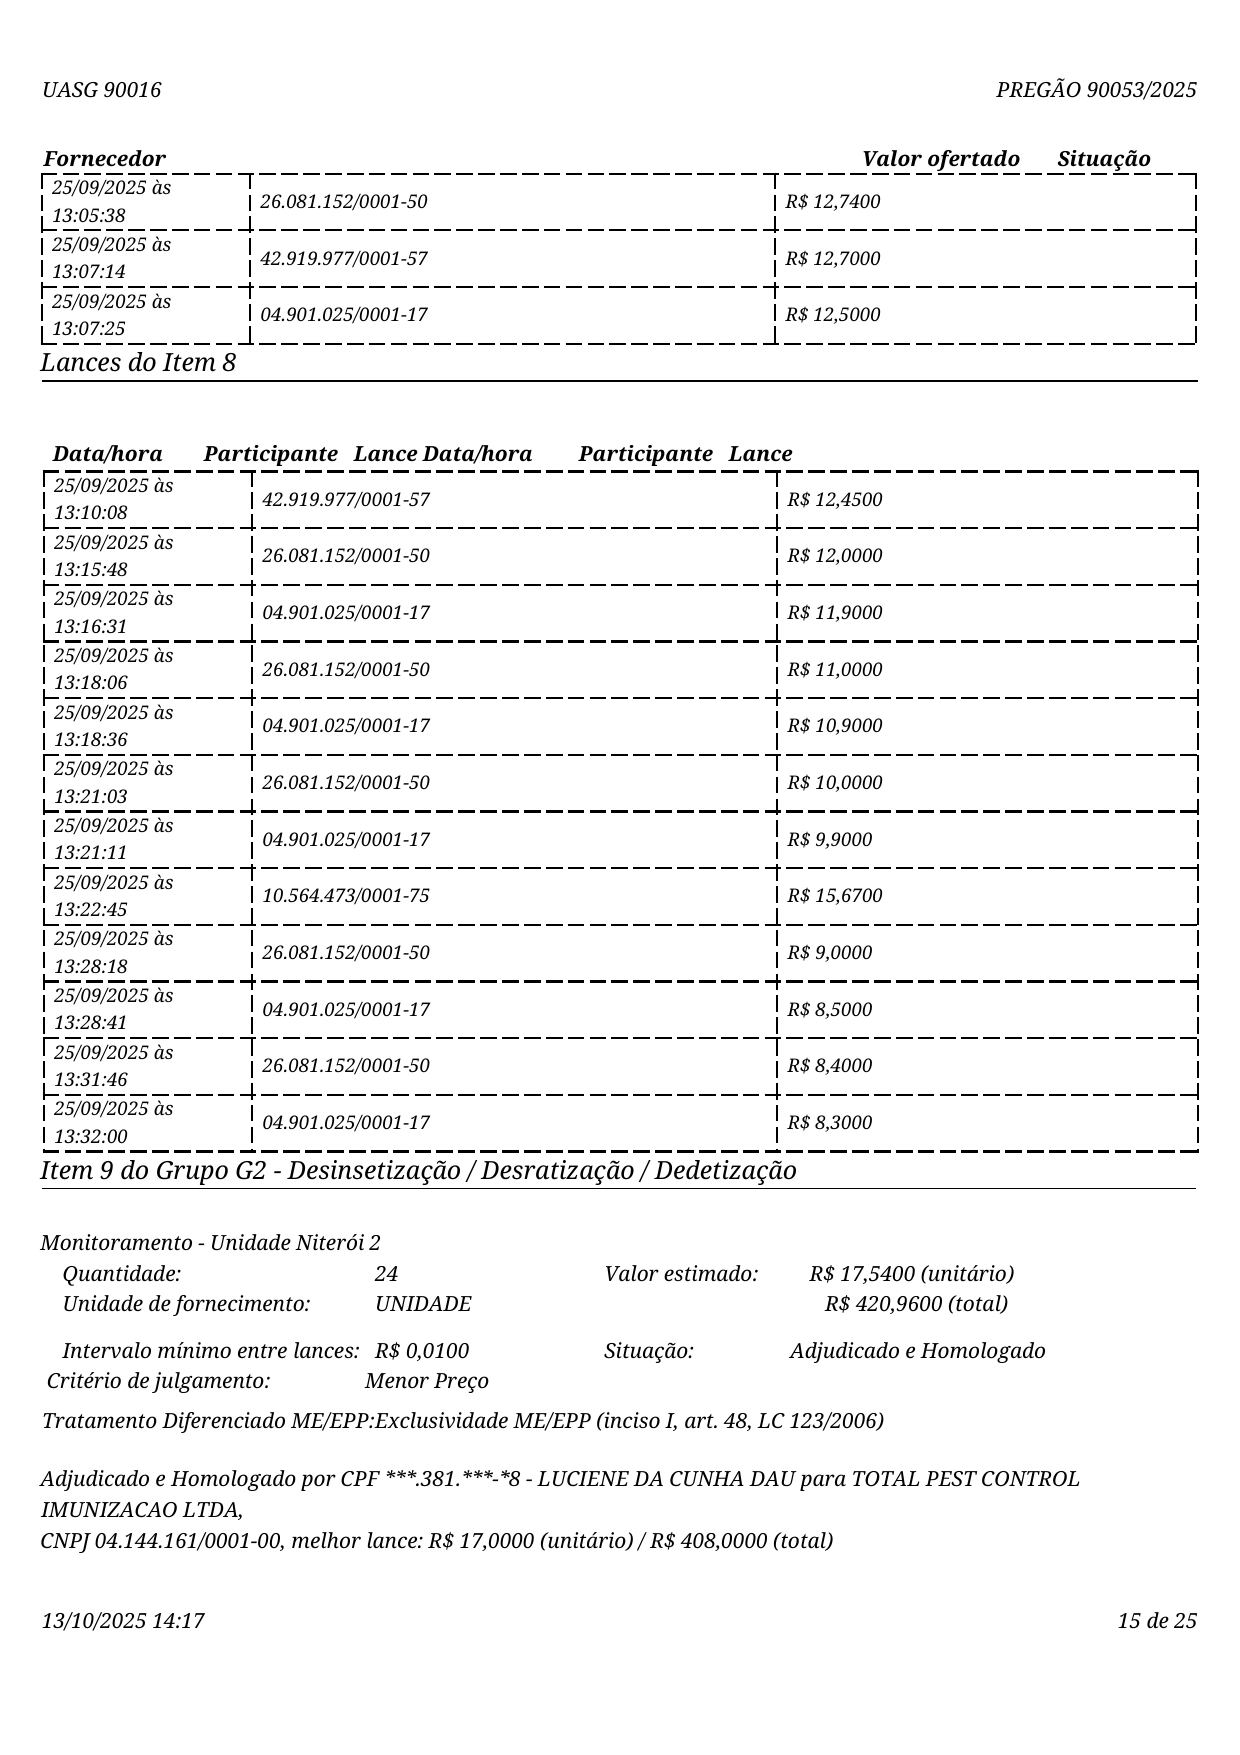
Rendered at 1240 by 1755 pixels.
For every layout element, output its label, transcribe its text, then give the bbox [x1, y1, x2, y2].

table_cell 25/09/2025 às 13:28:18 [44, 924, 252, 980]
table_cell UNIDADE [375, 1290, 604, 1336]
text Critério de julgamento: Menor Preço [42, 1366, 1200, 1394]
table_cell Adjudicado e Homologado [788, 1336, 1048, 1366]
table_cell 26.081.152/0001-50 [252, 640, 777, 697]
table_cell 25/09/2025 às 13:16:31 [44, 584, 252, 640]
table_cell R$ 9,0000 [777, 924, 1198, 980]
table_cell R$ 8,4000 [777, 1037, 1198, 1094]
table_cell Unidade de fornecimento: [63, 1290, 375, 1336]
table_cell R$ 9,9000 [777, 810, 1198, 867]
table_cell [604, 1290, 787, 1336]
table_header Valor estimado: [604, 1259, 787, 1289]
table_cell 04.901.025/0001-17 [252, 980, 777, 1037]
table_cell 26.081.152/0001-50 [252, 754, 777, 810]
table_cell Intervalo mínimo entre lances: [63, 1336, 375, 1366]
table_cell 04.901.025/0001-17 [252, 584, 777, 640]
table_cell R$ 8,3000 [777, 1094, 1198, 1150]
table_cell R$ 11,0000 [777, 640, 1198, 697]
table_cell R$ 12,7400 [775, 173, 1196, 229]
table_cell R$ 12,0000 [777, 527, 1198, 584]
table_cell 25/09/2025 às 13:31:46 [44, 1037, 252, 1094]
text Adjudicado e Homologado por CPF ***.381.***-*8 - LUCIENE DA CUNHA DAU para TOTAL PEST CONTROL IMUNIZACAO LTDA, [40, 1464, 1200, 1524]
table_cell 25/09/2025 às 13:05:38 [42, 173, 250, 229]
table_cell 26.081.152/0001-50 [252, 1037, 777, 1094]
table_header R$ 17,5400 (unitário) [788, 1259, 1048, 1289]
text CNPJ 04.144.161/0001-00, melhor lance: R$ 17,0000 (unitário) / R$ 408,0000 (total) [40, 1526, 1200, 1555]
text Lances do Item 8 [40, 345, 1200, 379]
table_cell 04.901.025/0001-17 [252, 1094, 777, 1150]
table_cell 25/09/2025 às 13:07:25 [42, 286, 250, 343]
table_cell R$ 15,6700 [777, 867, 1198, 924]
table_cell 26.081.152/0001-50 [250, 173, 775, 229]
text Tratamento Diferenciado ME/EPP: Exclusividade ME/EPP (inciso I, art. 48, LC 123/2006) [42, 1406, 1200, 1434]
table_cell 25/09/2025 às 13:07:14 [42, 229, 250, 286]
table_cell R$ 8,5000 [777, 980, 1198, 1037]
text Data/hora Participante Lance Data/hora Participante Lance [53, 439, 1200, 468]
table_cell R$ 0,0100 [375, 1336, 604, 1366]
table_cell 25/09/2025 às 13:18:06 [44, 640, 252, 697]
table_cell 26.081.152/0001-50 [252, 527, 777, 584]
table_cell 26.081.152/0001-50 [252, 924, 777, 980]
table_cell 25/09/2025 às 13:21:11 [44, 810, 252, 867]
table_cell 10.564.473/0001-75 [252, 867, 777, 924]
table_cell 25/09/2025 às 13:15:48 [44, 527, 252, 584]
table_cell R$ 10,0000 [777, 754, 1198, 810]
table_cell 42.919.977/0001-57 [250, 229, 775, 286]
table_cell 04.901.025/0001-17 [250, 286, 775, 343]
table_cell Situação: [604, 1336, 787, 1366]
table_cell R$ 12,7000 [775, 229, 1196, 286]
table_cell R$ 12,5000 [775, 286, 1196, 343]
text Item 9 do Grupo G2 - Desinsetização / Desratização / Dedetização [40, 1152, 1200, 1186]
text Monitoramento - Unidade Niterói 2 [40, 1228, 1200, 1256]
table_cell R$ 11,9000 [777, 584, 1198, 640]
table_header Quantidade: [63, 1259, 375, 1289]
table_cell 25/09/2025 às 13:22:45 [44, 867, 252, 924]
table_cell 04.901.025/0001-17 [252, 810, 777, 867]
table_header 25/09/2025 às 13:10:08 [44, 470, 252, 527]
table_cell 25/09/2025 às 13:32:00 [44, 1094, 252, 1150]
table_cell R$ 10,9000 [777, 697, 1198, 754]
table_cell 25/09/2025 às 13:28:41 [44, 980, 252, 1037]
table_cell 25/09/2025 às 13:21:03 [44, 754, 252, 810]
table_header 42.919.977/0001-57 [252, 470, 777, 527]
table_cell 04.901.025/0001-17 [252, 697, 777, 754]
table_header 24 [375, 1259, 604, 1289]
table_header R$ 12,4500 [777, 470, 1198, 527]
table_cell 25/09/2025 às 13:18:36 [44, 697, 252, 754]
table_cell R$ 420,9600 (total) [788, 1290, 1048, 1336]
